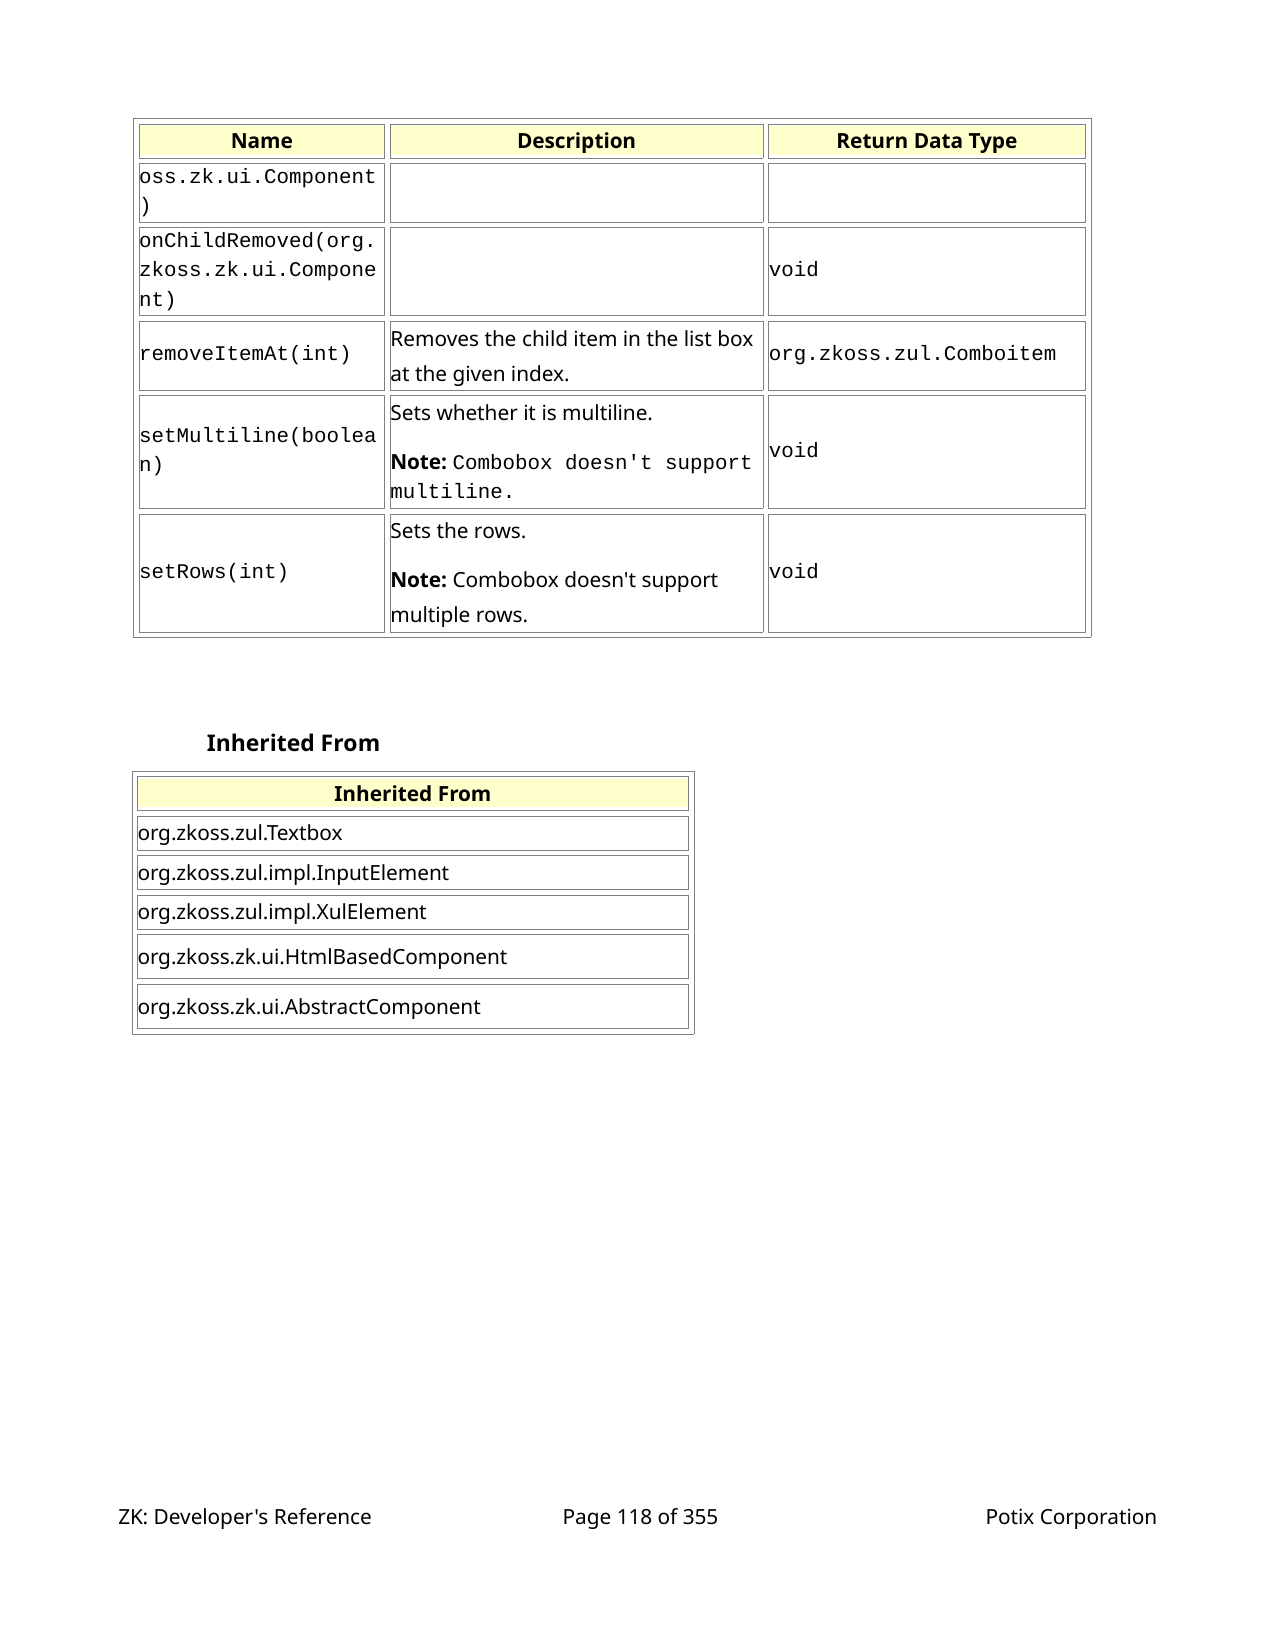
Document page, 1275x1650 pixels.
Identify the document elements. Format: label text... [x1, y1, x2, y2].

table_cell void [766, 508, 1088, 632]
table_cell [766, 158, 1088, 222]
table_cell [391, 164, 763, 222]
table_cell onChildRemoved(org.zkoss.zk.ui.Component) [136, 222, 387, 315]
table_cell Sets whether it is multiline. Note: Combobox doesn't support multiline. [387, 390, 766, 508]
table_cell void [766, 390, 1088, 508]
table_cell org.zkoss.zul.impl.InputElement [134, 850, 691, 889]
table_cell removeItemAt(int) [136, 315, 387, 390]
table_cell setMultiline(boolean) [136, 390, 387, 508]
table_cell [391, 228, 763, 315]
table_cell [387, 222, 766, 315]
table_header Inherited From [134, 772, 691, 810]
subtitle Inherited From [207, 727, 1157, 758]
table_header Name [136, 119, 387, 158]
table_cell org.zkoss.zk.ui.HtmlBasedComponent [134, 929, 691, 978]
table_cell void [766, 222, 1088, 315]
table_cell setRows(int) [136, 508, 387, 632]
table_cell org.zkoss.zk.ui.AbstractComponent [134, 978, 691, 1028]
table_cell Removes the child item in the list box at the given index. [387, 315, 766, 390]
table_cell org.zkoss.zul.Comboitem [766, 315, 1088, 390]
table_cell Sets the rows. Note: Combobox doesn't support multiple rows. [387, 508, 766, 632]
table_cell oss.zk.ui.Component) [136, 158, 387, 222]
table_cell org.zkoss.zul.impl.XulElement [134, 889, 691, 928]
table_header Description [387, 119, 766, 158]
table_cell org.zkoss.zul.Textbox [134, 810, 691, 849]
table_header Return Data Type [766, 119, 1088, 158]
table_cell [387, 158, 766, 222]
